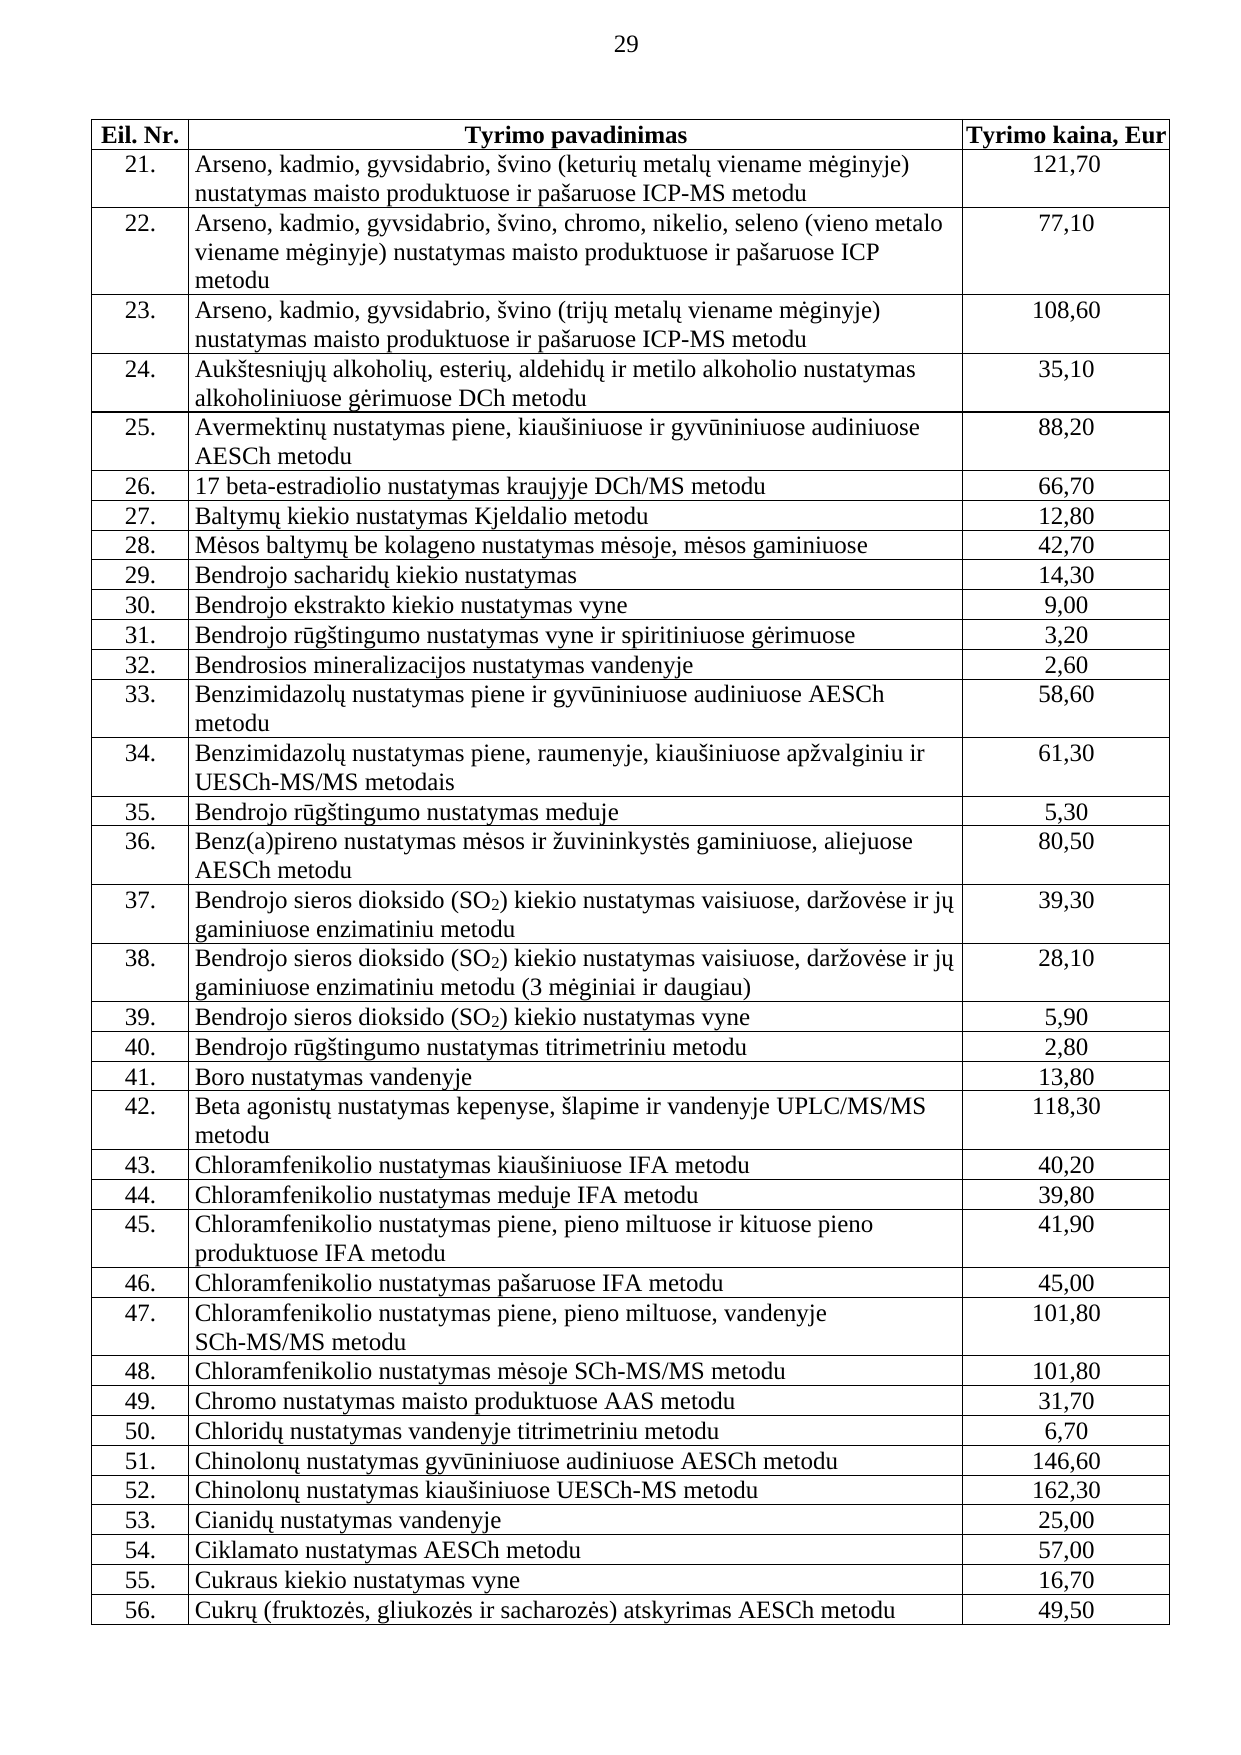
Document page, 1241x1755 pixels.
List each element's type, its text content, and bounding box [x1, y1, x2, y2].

table_cell 162,30 [963, 1476, 1169, 1504]
table_cell Chromo nustatymas maisto produktuose AAS metodu [189, 1386, 962, 1415]
table_cell Bendrojo sieros dioksido (SO2) kiekio nustatymas vaisiuose, daržovėse ir jų gaminiuose enzimatiniu metodu (3 mėginiai ir daugiau) [189, 944, 962, 1001]
table_cell Bendrojo sacharidų kiekio nustatymas [189, 560, 962, 589]
table_cell Arseno, kadmio, gyvsidabrio, švino, chromo, nikelio, seleno (vieno metalo viename mėginyje) nustatymas maisto produktuose ir pašaruose ICP metodu [189, 208, 962, 294]
table_cell 36. [92, 826, 188, 884]
table_cell 146,60 [963, 1446, 1169, 1474]
table_cell Cukrų (fruktozės, gliukozės ir sacharozės) atskyrimas AESCh metodu [189, 1595, 962, 1623]
table_cell 101,80 [963, 1356, 1169, 1385]
table_cell 6,70 [963, 1416, 1169, 1445]
table_cell 12,80 [963, 501, 1169, 529]
table_cell 24. [92, 354, 188, 411]
table_cell 48. [92, 1356, 188, 1385]
table_cell 13,80 [963, 1062, 1169, 1090]
table_cell 54. [92, 1535, 188, 1564]
table_cell 42. [92, 1091, 188, 1149]
table_cell Cukraus kiekio nustatymas vyne [189, 1565, 962, 1594]
table_cell 88,20 [963, 413, 1169, 470]
table_cell 28. [92, 531, 188, 559]
table_cell Bendrojo sieros dioksido (SO2) kiekio nustatymas vyne [189, 1002, 962, 1031]
table_cell 39,30 [963, 885, 1169, 942]
table_cell Bendrojo ekstrakto kiekio nustatymas vyne [189, 590, 962, 619]
table_cell 41. [92, 1062, 188, 1090]
table_cell 21. [92, 150, 188, 207]
table_cell 53. [92, 1505, 188, 1534]
table_cell Ciklamato nustatymas AESCh metodu [189, 1535, 962, 1564]
table_cell Chloramfenikolio nustatymas kiaušiniuose IFA metodu [189, 1150, 962, 1179]
table_cell 66,70 [963, 471, 1169, 500]
table_cell 42,70 [963, 531, 1169, 559]
table_cell 25,00 [963, 1505, 1169, 1534]
table_cell 28,10 [963, 944, 1169, 1001]
table_cell 57,00 [963, 1535, 1169, 1564]
table_cell Arseno, kadmio, gyvsidabrio, švino (keturių metalų viename mėginyje) nustatymas maisto produktuose ir pašaruose ICP-MS metodu [189, 150, 962, 207]
table_cell 31,70 [963, 1386, 1169, 1415]
table_cell 5,90 [963, 1002, 1169, 1031]
table_cell 41,90 [963, 1210, 1169, 1267]
table_cell 27. [92, 501, 188, 529]
table_cell 101,80 [963, 1298, 1169, 1355]
table_cell Bendrojo rūgštingumo nustatymas titrimetriniu metodu [189, 1032, 962, 1061]
table_cell 5,30 [963, 797, 1169, 825]
table_cell 29. [92, 560, 188, 589]
table_cell 23. [92, 295, 188, 353]
table_cell Cianidų nustatymas vandenyje [189, 1505, 962, 1534]
table_cell Benzimidazolų nustatymas piene ir gyvūniniuose audiniuose AESCh metodu [189, 680, 962, 737]
table_cell 38. [92, 944, 188, 1001]
table_cell 49. [92, 1386, 188, 1415]
table_cell 40. [92, 1032, 188, 1061]
table_cell 2,60 [963, 650, 1169, 678]
table_cell 31. [92, 620, 188, 649]
table_cell 44. [92, 1180, 188, 1208]
table_cell 30. [92, 590, 188, 619]
table_cell 39,80 [963, 1180, 1169, 1208]
table_cell 121,70 [963, 150, 1169, 207]
table_cell 52. [92, 1476, 188, 1504]
table_cell Bendrojo rūgštingumo nustatymas vyne ir spiritiniuose gėrimuose [189, 620, 962, 649]
table_header Tyrimo kaina, Eur [963, 120, 1169, 148]
table_cell 16,70 [963, 1565, 1169, 1594]
table_cell Chinolonų nustatymas kiaušiniuose UESCh-MS metodu [189, 1476, 962, 1504]
table_cell Aukštesniųjų alkoholių, esterių, aldehidų ir metilo alkoholio nustatymas alkoholiniuose gėrimuose DCh metodu [189, 354, 962, 411]
table_cell Chloramfenikolio nustatymas piene, pieno miltuose ir kituose pieno produktuose IFA metodu [189, 1210, 962, 1267]
table_cell 49,50 [963, 1595, 1169, 1623]
table_cell 17 beta-estradiolio nustatymas kraujyje DCh/MS metodu [189, 471, 962, 500]
table_cell 39. [92, 1002, 188, 1031]
table_cell Beta agonistų nustatymas kepenyse, šlapime ir vandenyje UPLC/MS/MS metodu [189, 1091, 962, 1149]
table_cell 9,00 [963, 590, 1169, 619]
table_cell 80,50 [963, 826, 1169, 884]
table_cell 61,30 [963, 738, 1169, 796]
table_cell Chloramfenikolio nustatymas mėsoje SCh-MS/MS metodu [189, 1356, 962, 1385]
table_header Tyrimo pavadinimas [189, 120, 962, 148]
table_cell 32. [92, 650, 188, 678]
table_cell Chinolonų nustatymas gyvūniniuose audiniuose AESCh metodu [189, 1446, 962, 1474]
table_cell Mėsos baltymų be kolageno nustatymas mėsoje, mėsos gaminiuose [189, 531, 962, 559]
table_cell 22. [92, 208, 188, 294]
table_cell 35,10 [963, 354, 1169, 411]
table_cell 46. [92, 1268, 188, 1297]
table_cell Chloramfenikolio nustatymas meduje IFA metodu [189, 1180, 962, 1208]
table_cell Bendrojo sieros dioksido (SO2) kiekio nustatymas vaisiuose, daržovėse ir jų gaminiuose enzimatiniu metodu [189, 885, 962, 942]
table_cell 51. [92, 1446, 188, 1474]
table_cell 3,20 [963, 620, 1169, 649]
table_cell Benz(a)pireno nustatymas mėsos ir žuvininkystės gaminiuose, aliejuose AESCh metodu [189, 826, 962, 884]
table_cell 58,60 [963, 680, 1169, 737]
table_cell Boro nustatymas vandenyje [189, 1062, 962, 1090]
table_cell 34. [92, 738, 188, 796]
table_cell Bendrojo rūgštingumo nustatymas meduje [189, 797, 962, 825]
table_cell Benzimidazolų nustatymas piene, raumenyje, kiaušiniuose apžvalginiu ir UESCh-MS/MS metodais [189, 738, 962, 796]
table_cell 26. [92, 471, 188, 500]
table_cell 25. [92, 413, 188, 470]
table_cell 47. [92, 1298, 188, 1355]
table_cell 56. [92, 1595, 188, 1623]
table_cell 43. [92, 1150, 188, 1179]
table_cell 40,20 [963, 1150, 1169, 1179]
table_cell 2,80 [963, 1032, 1169, 1061]
table_header Eil. Nr. [92, 120, 188, 148]
table_cell 33. [92, 680, 188, 737]
table_cell 50. [92, 1416, 188, 1445]
table_cell 55. [92, 1565, 188, 1594]
table_cell 35. [92, 797, 188, 825]
table_cell 14,30 [963, 560, 1169, 589]
table_cell Chloramfenikolio nustatymas pašaruose IFA metodu [189, 1268, 962, 1297]
table_cell 77,10 [963, 208, 1169, 294]
table_cell Avermektinų nustatymas piene, kiaušiniuose ir gyvūniniuose audiniuose AESCh metodu [189, 413, 962, 470]
table_cell Bendrosios mineralizacijos nustatymas vandenyje [189, 650, 962, 678]
table_cell Chloramfenikolio nustatymas piene, pieno miltuose, vandenyje SCh-MS/MS metodu [189, 1298, 962, 1355]
table_cell Arseno, kadmio, gyvsidabrio, švino (trijų metalų viename mėginyje) nustatymas maisto produktuose ir pašaruose ICP-MS metodu [189, 295, 962, 353]
table_cell Baltymų kiekio nustatymas Kjeldalio metodu [189, 501, 962, 529]
table_cell 37. [92, 885, 188, 942]
table_cell 45,00 [963, 1268, 1169, 1297]
table_cell 118,30 [963, 1091, 1169, 1149]
table_cell Chloridų nustatymas vandenyje titrimetriniu metodu [189, 1416, 962, 1445]
table_cell 108,60 [963, 295, 1169, 353]
table_cell 45. [92, 1210, 188, 1267]
